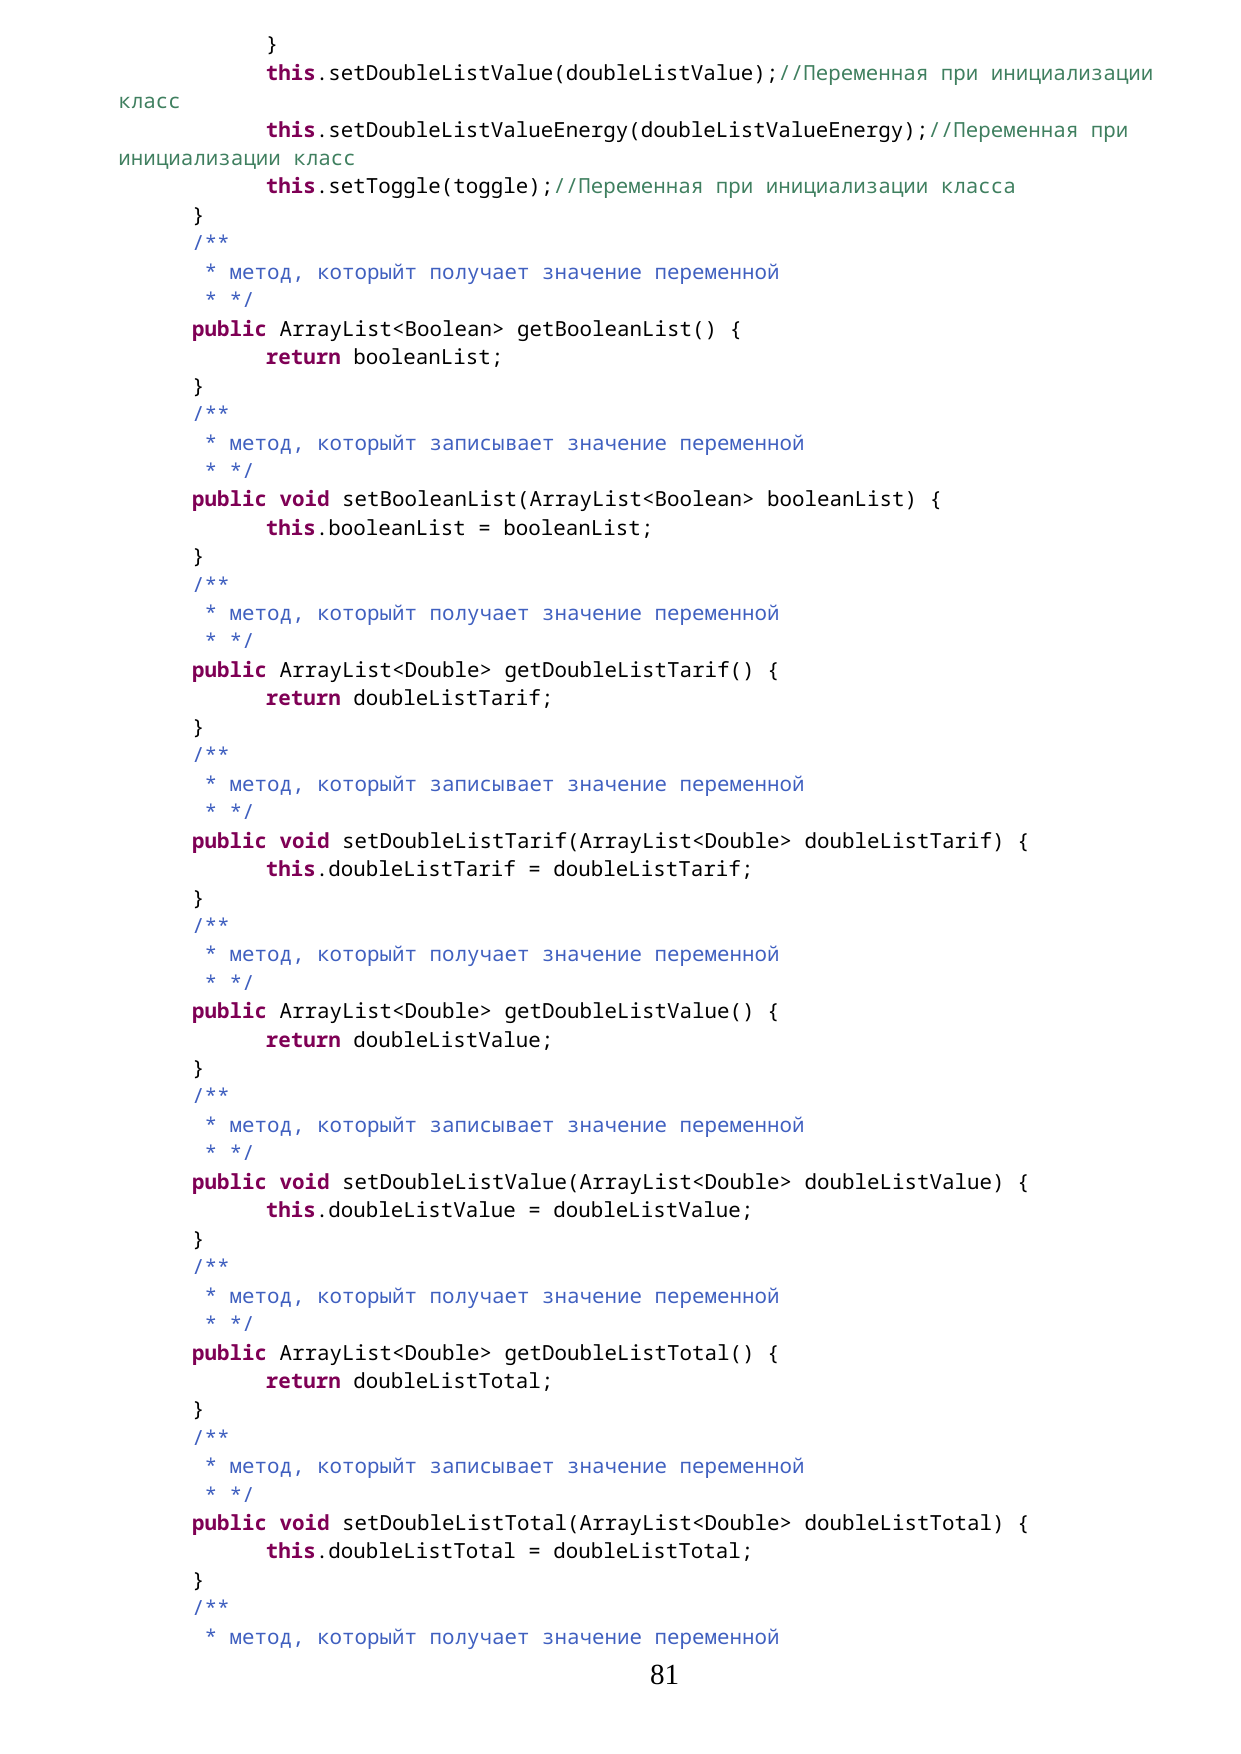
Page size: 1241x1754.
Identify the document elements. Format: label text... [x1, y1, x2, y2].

text } [118, 541, 1211, 570]
text this.setToggle(toggle);//Переменная при инициализации класса [118, 172, 1211, 200]
text * */ [118, 797, 1211, 826]
text } [118, 1394, 1211, 1423]
text return doubleListTarif; [118, 683, 1211, 712]
text * метод, которыйт записывает значение переменной [118, 769, 1211, 797]
text this.setDoubleListValueEnergy(doubleListValueEnergy);//Переменная при инициализации класс [118, 115, 1211, 172]
text * */ [118, 627, 1211, 655]
text } [118, 712, 1211, 740]
text * */ [118, 1309, 1211, 1338]
text } [118, 1224, 1211, 1252]
text } [118, 200, 1211, 228]
text /** [118, 570, 1211, 598]
text * метод, которыйт получает значение переменной [118, 1622, 1211, 1650]
text * */ [118, 456, 1211, 484]
text this.doubleListTotal = doubleListTotal; [118, 1537, 1211, 1565]
text /** [118, 1082, 1211, 1110]
text /** [118, 911, 1211, 939]
text return doubleListTotal; [118, 1366, 1211, 1394]
text } [118, 883, 1211, 911]
text * метод, которыйт получает значение переменной [118, 598, 1211, 627]
text * метод, которыйт записывает значение переменной [118, 428, 1211, 456]
text } [118, 29, 1211, 58]
text /** [118, 740, 1211, 769]
text return booleanList; [118, 342, 1211, 371]
text * метод, которыйт получает значение переменной [118, 1281, 1211, 1309]
text public ArrayList<Boolean> getBooleanList() { [118, 314, 1211, 342]
text * метод, которыйт записывает значение переменной [118, 1451, 1211, 1480]
text this.doubleListTarif = doubleListTarif; [118, 854, 1211, 883]
text } [118, 371, 1211, 399]
text public void setDoubleListTarif(ArrayList<Double> doubleListTarif) { [118, 826, 1211, 854]
text * метод, которыйт получает значение переменной [118, 257, 1211, 285]
text /** [118, 1593, 1211, 1622]
text this.setDoubleListValue(doubleListValue);//Переменная при инициализации класс [118, 58, 1211, 115]
text this.doubleListValue = doubleListValue; [118, 1195, 1211, 1224]
text public ArrayList<Double> getDoubleListTotal() { [118, 1338, 1211, 1366]
text * метод, которыйт записывает значение переменной [118, 1110, 1211, 1138]
text public void setDoubleListTotal(ArrayList<Double> doubleListTotal) { [118, 1508, 1211, 1537]
text * */ [118, 968, 1211, 996]
text * */ [118, 1138, 1211, 1167]
text /** [118, 228, 1211, 257]
text * */ [118, 1480, 1211, 1508]
text this.booleanList = booleanList; [118, 513, 1211, 541]
text public void setBooleanList(ArrayList<Boolean> booleanList) { [118, 484, 1211, 513]
text public ArrayList<Double> getDoubleListTarif() { [118, 655, 1211, 683]
text * */ [118, 285, 1211, 314]
text /** [118, 1423, 1211, 1451]
text } [118, 1053, 1211, 1082]
text /** [118, 1252, 1211, 1281]
text * метод, которыйт получает значение переменной [118, 939, 1211, 968]
text public void setDoubleListValue(ArrayList<Double> doubleListValue) { [118, 1167, 1211, 1195]
text public ArrayList<Double> getDoubleListValue() { [118, 996, 1211, 1025]
text return doubleListValue; [118, 1025, 1211, 1053]
text /** [118, 399, 1211, 428]
text } [118, 1565, 1211, 1593]
